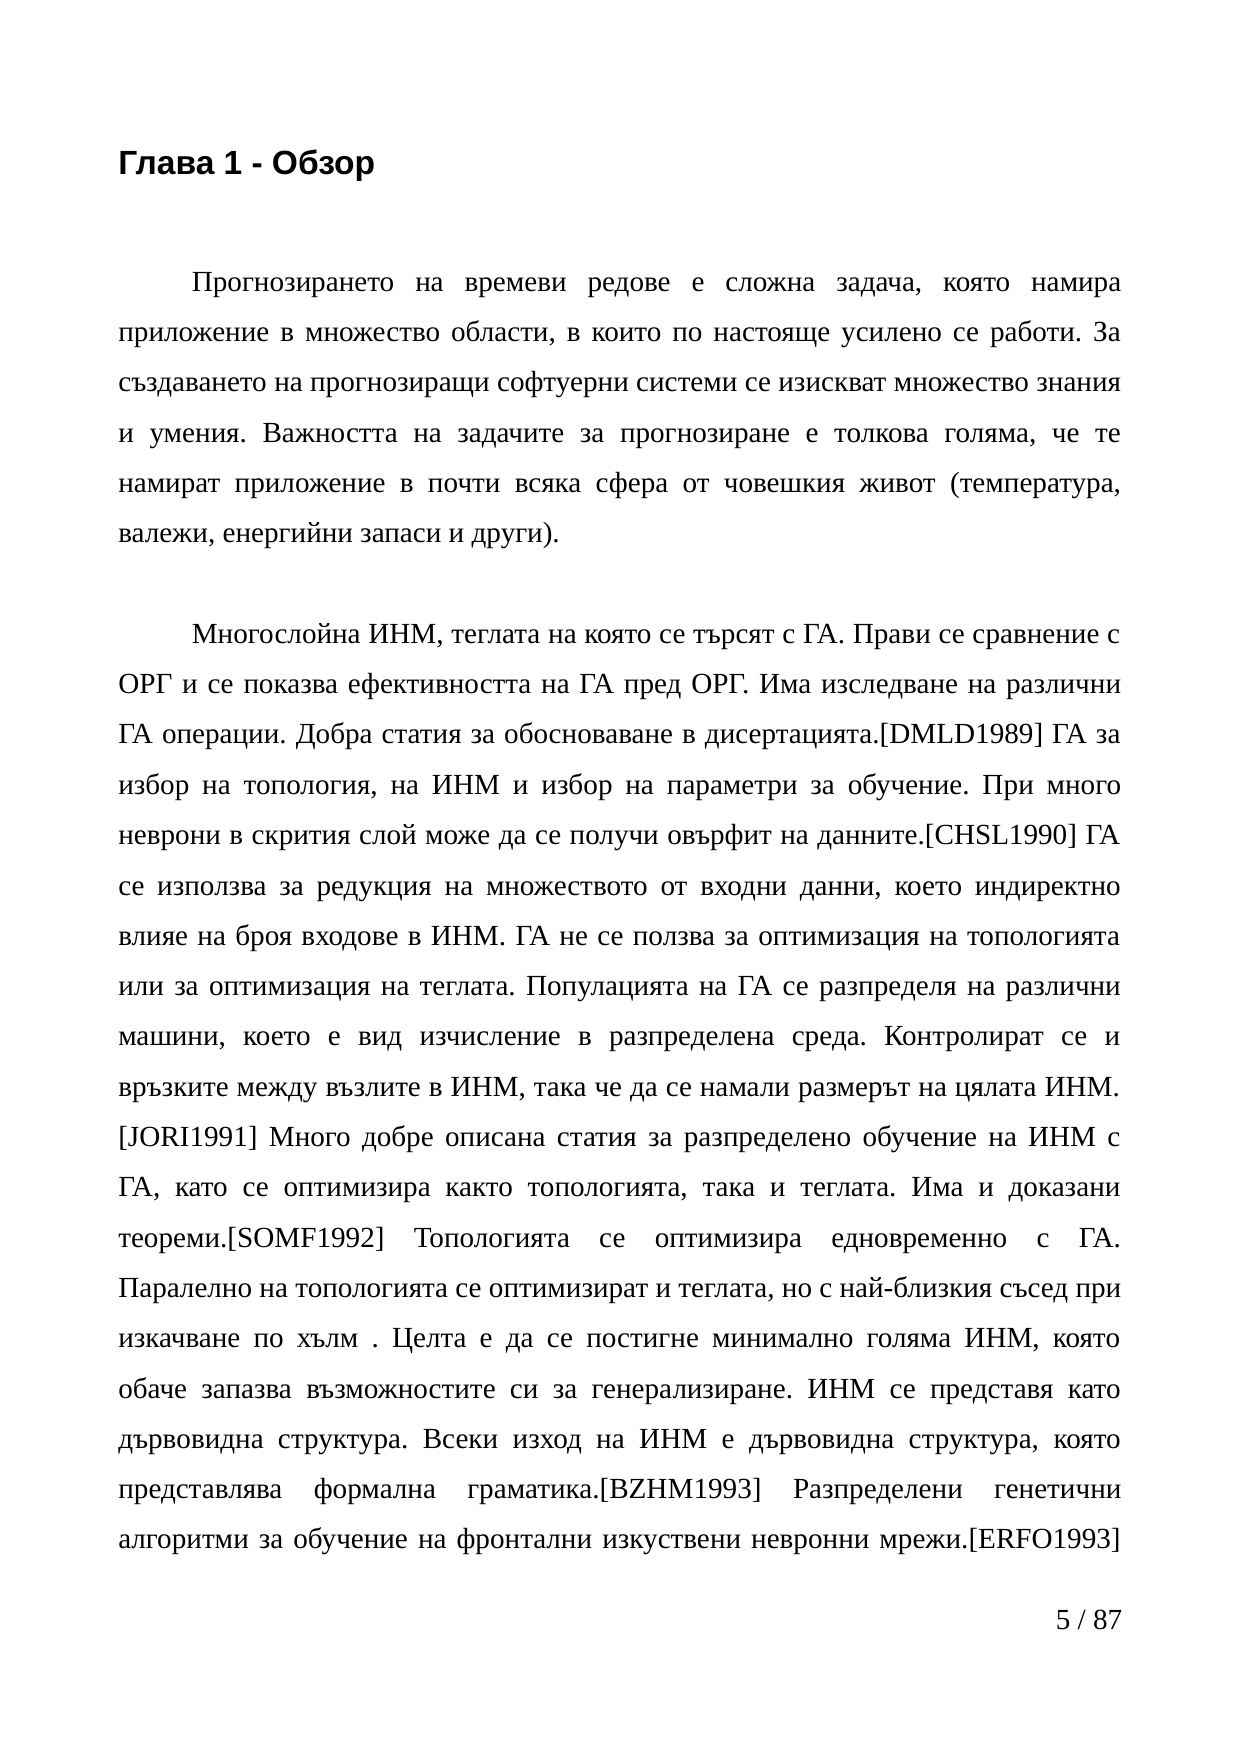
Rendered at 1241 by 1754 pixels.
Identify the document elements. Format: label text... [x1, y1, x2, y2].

text Прогнозирането на времеви редове е сложна задача, която намира приложение в множество области, в които по настояще усилено се работи. За създаването на прогнозиращи софтуерни системи се изискват множество знания и умения. Важността на задачите за прогнозиране е толкова голяма, че те намират приложение в почти всяка сфера от човешкия живот (температура, валежи, енергийни запаси и други). [118, 264, 1122, 549]
subtitle Глава 1 - Обзор [118, 143, 1122, 182]
text Многослойна ИНМ, теглата на която се търсят с ГА. Прави се сравнение с ОРГ и се показва ефективността на ГА пред ОРГ. Има изследване на различни ГА операции. Добра статия за обосноваване в дисертацията.[DMLD1989] ГА за избор на топология, на ИНМ и избор на параметри за обучение. При много неврони в скрития слой може да се получи овърфит на данните.[CHSL1990] ГА се използва за редукция на множеството от входни данни, което индиректно влияе на броя входове в ИНМ. ГА не се ползва за оптимизация на топологията или за оптимизация на теглата. Популацията на ГА се разпределя на различни машини, което е вид изчисление в разпределена среда. Контролират се и връзките между възлите в ИНМ, така че да се намали размерът на цялата ИНМ.[JORI1991] Много добре описана статия за разпределено обучение на ИНМ с ГА, като се оптимизира както топологията, така и теглата. Има и доказани теореми.[SOMF1992] Топологията се оптимизира едновременно с ГА. Паралелно на топологията се оптимизират и теглата, но с най-близкия съсед при изкачване по хълм . Целта е да се постигне минимално голяма ИНМ, която обаче запазва възможностите си за генерализиране. ИНМ се представя като дървовидна структура. Всеки изход на ИНМ е дървовидна структура, която представлява формална граматика.[BZHM1993] Разпределени генетични алгоритми за обучение на фронтални изкуствени невронни мрежи.[ERFO1993] [118, 616, 1122, 1555]
